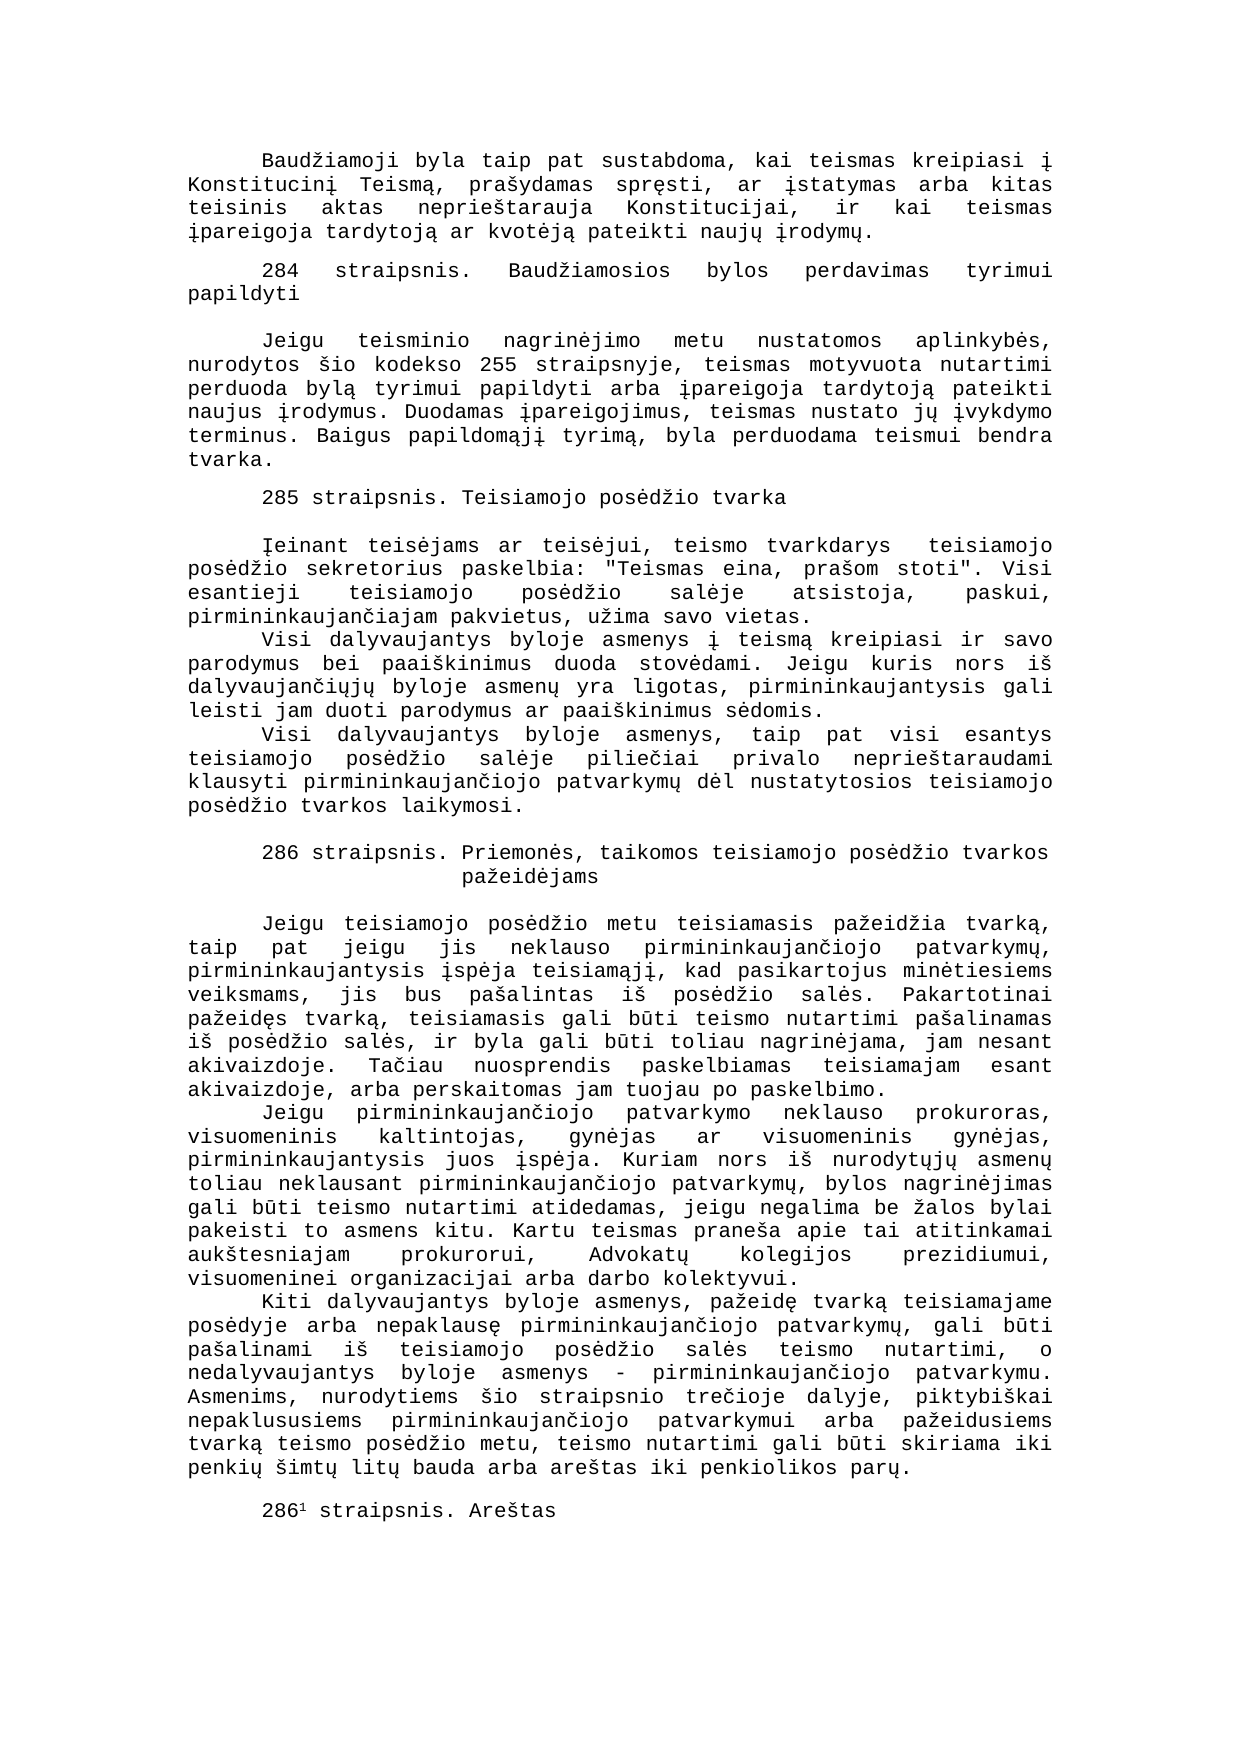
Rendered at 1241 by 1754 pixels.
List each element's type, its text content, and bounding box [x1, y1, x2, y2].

text 2861 straipsnis. Areštas [187, 1501, 1053, 1524]
text Visi dalyvaujantys byloje asmenys, taip pat visi esantys teisiamojo posėdžio salėje piliečiai privalo neprieštaraudami klausyti pirmininkaujančiojo patvarkymų dėl nustatytosios teisiamojo posėdžio tvarkos laikymosi. [187, 724, 1053, 818]
text Visi dalyvaujantys byloje asmenys į teismą kreipiasi ir savo parodymus bei paaiškinimus duoda stovėdami. Jeigu kuris nors iš dalyvaujančiųjų byloje asmenų yra ligotas, pirmininkaujantysis gali leisti jam duoti parodymus ar paaiškinimus sėdomis. [187, 629, 1053, 724]
text Jeigu teisiamojo posėdžio metu teisiamasis pažeidžia tvarką, taip pat jeigu jis neklauso pirmininkaujančiojo patvarkymų, pirmininkaujantysis įspėja teisiamąjį, kad pasikartojus minėtiesiems veiksmams, jis bus pašalintas iš posėdžio salės. Pakartotinai pažeidęs tvarką, teisiamasis gali būti teismo nutartimi pašalinamas iš posėdžio salės, ir byla gali būti toliau nagrinėjama, jam nesant akivaizdoje. Tačiau nuosprendis paskelbiamas teisiamajam esant akivaizdoje, arba perskaitomas jam tuojau po paskelbimo. [187, 913, 1053, 1102]
text Įeinant teisėjams ar teisėjui, teismo tvarkdarys teisiamojo posėdžio sekretorius paskelbia: "Teismas eina, prašom stoti". Visi esantieji teisiamojo posėdžio salėje atsistoja, paskui, pirmininkaujančiajam pakvietus, užima savo vietas. [187, 535, 1053, 629]
text Jeigu teisminio nagrinėjimo metu nustatomos aplinkybės, nurodytos šio kodekso 255 straipsnyje, teismas motyvuota nutartimi perduoda bylą tyrimui papildyti arba įpareigoja tardytoją pateikti naujus įrodymus. Duodamas įpareigojimus, teismas nustato jų įvykdymo terminus. Baigus papildomąjį tyrimą, byla perduodama teismui bendra tvarka. [187, 331, 1053, 472]
text pažeidėjams [187, 866, 1053, 889]
text 286 straipsnis. Priemonės, taikomos teisiamojo posėdžio tvarkos [187, 842, 1053, 866]
text 284 straipsnis. Baudžiamosios bylos perdavimas tyrimui papildyti [187, 259, 1053, 307]
text 285 straipsnis. Teisiamojo posėdžio tvarka [187, 487, 1053, 511]
text Jeigu pirmininkaujančiojo patvarkymo neklauso prokuroras, visuomeninis kaltintojas, gynėjas ar visuomeninis gynėjas, pirmininkaujantysis juos įspėja. Kuriam nors iš nurodytųjų asmenų toliau neklausant pirmininkaujančiojo patvarkymų, bylos nagrinėjimas gali būti teismo nutartimi atidedamas, jeigu negalima be žalos bylai pakeisti to asmens kitu. Kartu teismas praneša apie tai atitinkamai aukštesniajam prokurorui, Advokatų kolegijos prezidiumui, visuomeninei organizacijai arba darbo kolektyvui. [187, 1102, 1053, 1291]
text Kiti dalyvaujantys byloje asmenys, pažeidę tvarką teisiamajame posėdyje arba nepaklausę pirmininkaujančiojo patvarkymų, gali būti pašalinami iš teisiamojo posėdžio salės teismo nutartimi, o nedalyvaujantys byloje asmenys - pirmininkaujančiojo patvarkymu. Asmenims, nurodytiems šio straipsnio trečioje dalyje, piktybiškai nepaklususiems pirmininkaujančiojo patvarkymui arba pažeidusiems tvarką teismo posėdžio metu, teismo nutartimi gali būti skiriama iki penkių šimtų litų bauda arba areštas iki penkiolikos parų. [187, 1291, 1053, 1481]
text Baudžiamoji byla taip pat sustabdoma, kai teismas kreipiasi į Konstitucinį Teismą, prašydamas spręsti, ar įstatymas arba kitas teisinis aktas neprieštarauja Konstitucijai, ir kai teismas įpareigoja tardytoją ar kvotėją pateikti naujų įrodymų. [187, 150, 1053, 244]
